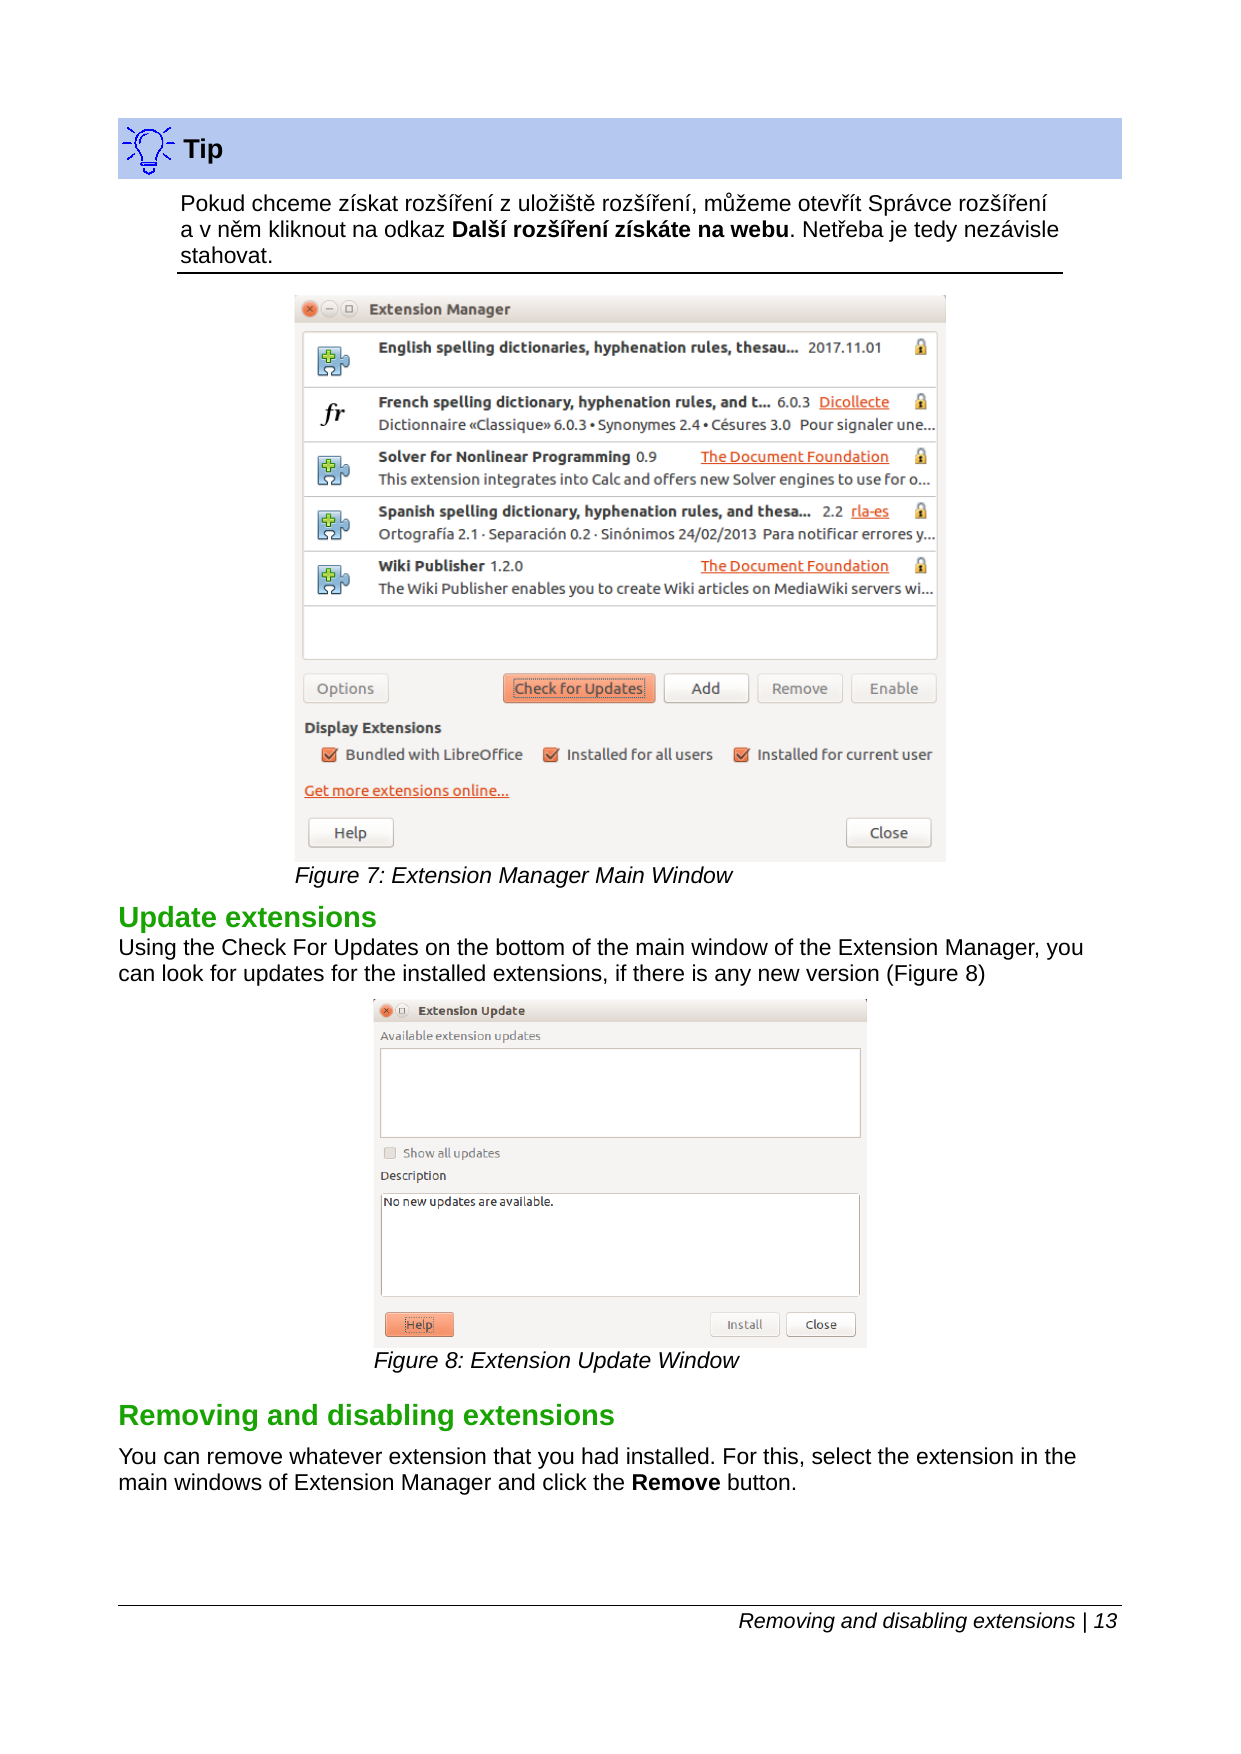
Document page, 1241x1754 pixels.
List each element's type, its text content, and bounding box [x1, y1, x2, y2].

text Update extensions [118, 900, 1122, 934]
subtitle Removing and disabling extensions [118, 1397, 1122, 1431]
text Figure 7: Extension Manager Main Window [294, 862, 946, 888]
text Figure 8: Extension Update Window [373, 1348, 867, 1374]
picture [294, 295, 946, 862]
subtitle Tip [118, 118, 1122, 179]
picture [373, 999, 867, 1348]
text You can remove whatever extension that you had installed. For this, select the extension in the main windows of Extension Manager and click the Remove button. [118, 1443, 1122, 1496]
text Pokud chceme získat rozšíření z uložiště rozšíření, můžeme otevřít Správce rozšíření a v něm kliknout na odkaz Další rozšíření získáte na webu. Netřeba je tedy nezávisle stahovat. [177, 187, 1063, 272]
picture [119, 119, 179, 179]
text Using the Check For Updates on the bottom of the main window of the Extension Manager, you can look for updates for the installed extensions, if there is any new version (Figure 8) [118, 934, 1122, 987]
